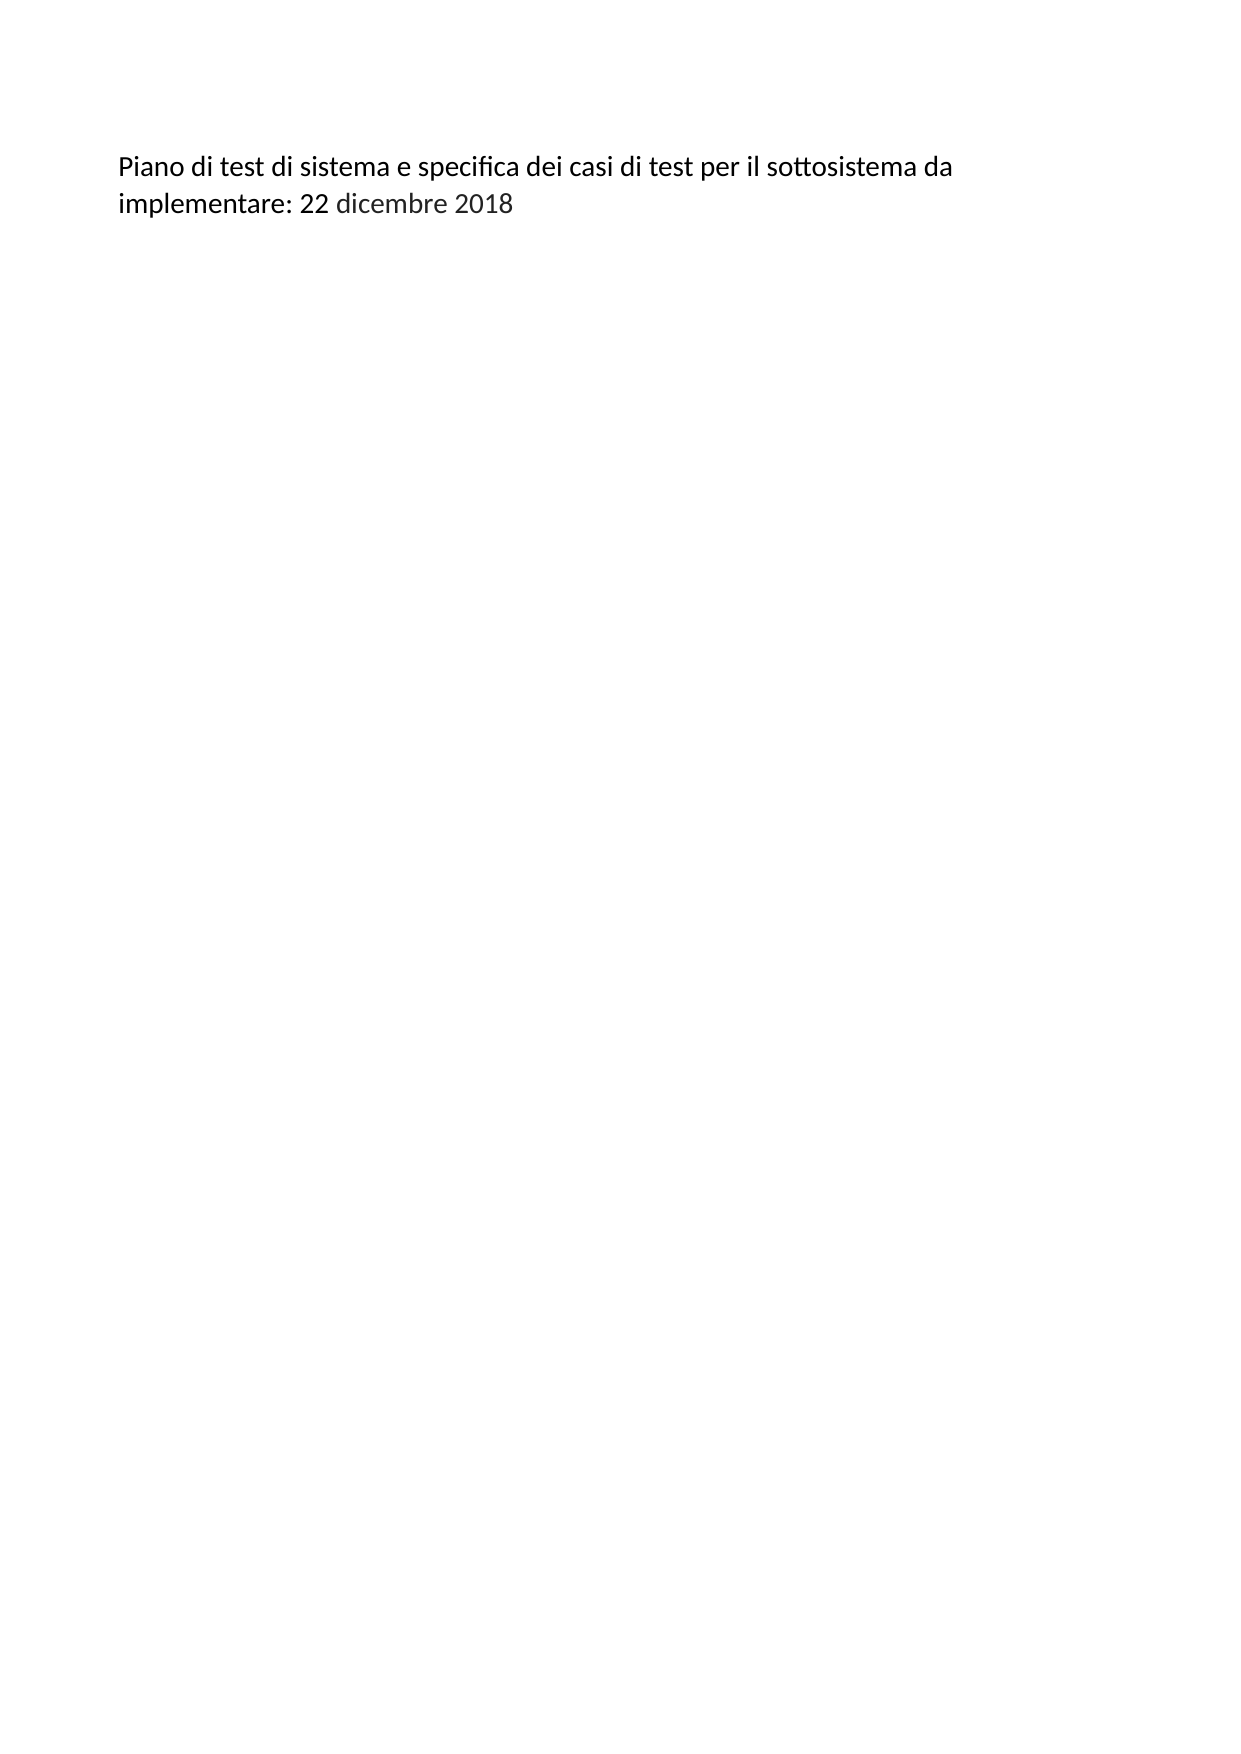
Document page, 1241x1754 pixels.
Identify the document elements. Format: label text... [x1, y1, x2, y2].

text Piano di test di sistema e specifica dei casi di test per il sottosistema da implementare: 22 dicembre 2018 [118, 148, 1122, 221]
